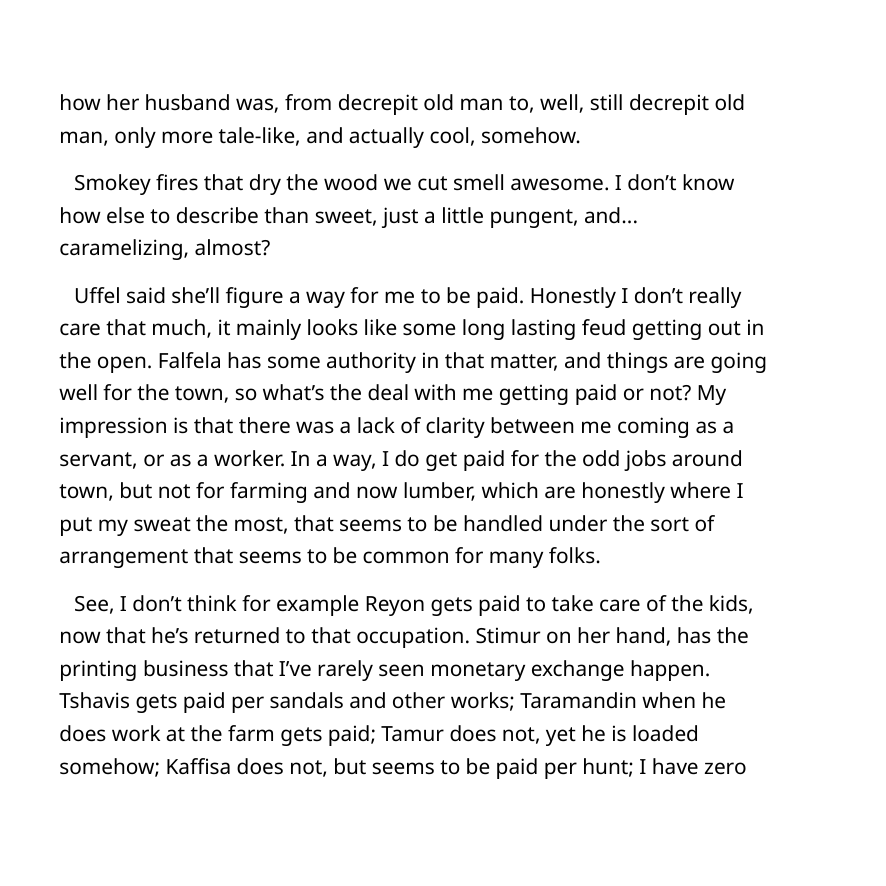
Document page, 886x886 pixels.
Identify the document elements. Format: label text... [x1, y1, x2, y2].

text Smokey fires that dry the wood we cut smell awesome. I don’t know how else to describe than sweet, just a little pungent, and... caramelizing, almost? [59, 168, 768, 262]
text Uffel said she’ll figure a way for me to be paid. Honestly I don’t really care that much, it mainly looks like some long lasting feud getting out in the open. Falfela has some authority in that matter, and things are going well for the town, so what’s the deal with me getting paid or not? My impression is that there was a lack of clarity between me coming as a servant, or as a worker. In a way, I do get paid for the odd jobs around town, but not for farming and now lumber, which are honestly where I put my sweat the most, that seems to be handled under the sort of arrangement that seems to be common for many folks. [59, 281, 768, 570]
text See, I don’t think for example Reyon gets paid to take care of the kids, now that he’s returned to that occupation. Stimur on her hand, has the printing business that I’ve rarely seen monetary exchange happen. Tshavis gets paid per sandals and other works; Taramandin when he does work at the farm gets paid; Tamur does not, yet he is loaded somehow; Kaffisa does not, but seems to be paid per hunt; I have zero [59, 589, 768, 780]
text how her husband was, from decrepit old man to, well, still decrepit old man, only more tale-like, and actually cool, somehow. [59, 88, 768, 149]
